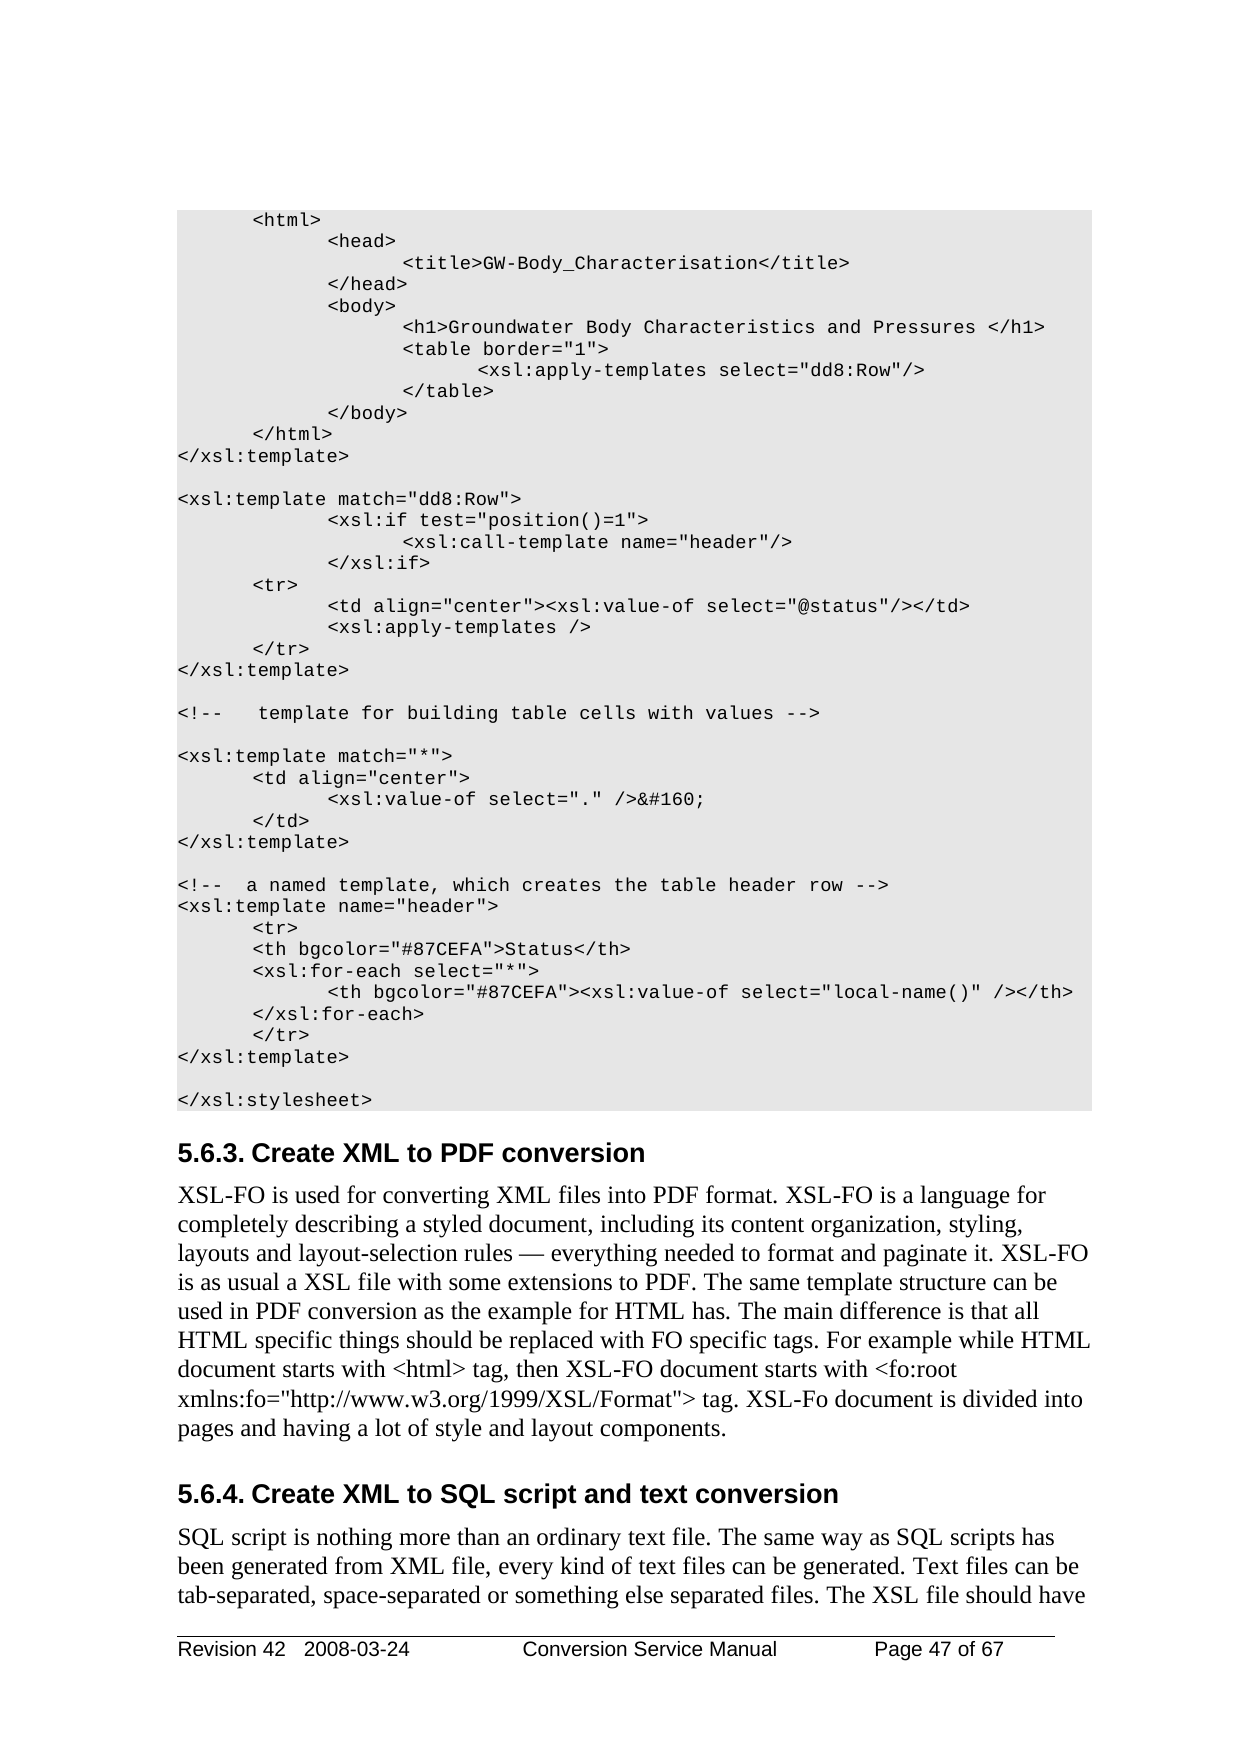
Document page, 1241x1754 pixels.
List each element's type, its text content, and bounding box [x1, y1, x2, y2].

list <th bgcolor="#87CEFA"><xsl:value-of select="local-name()" /></th> [177, 983, 1092, 1004]
list <xsl:if test="position()=1"> [177, 511, 1092, 532]
list <th bgcolor="#87CEFA">Status</th> [177, 940, 1092, 961]
list <xsl:for-each select="*"> [177, 961, 1092, 983]
list <xsl:apply-templates /> [177, 618, 1092, 639]
list <html> [177, 210, 1092, 232]
list </tr> [177, 639, 1092, 661]
list </xsl:template> [177, 661, 1092, 682]
list <tr> [177, 918, 1092, 940]
list </td> [177, 811, 1092, 832]
list </table> [177, 382, 1092, 403]
list </body> [177, 403, 1092, 425]
list <xsl:template match="*"> [177, 747, 1092, 768]
list <td align="center"><xsl:value-of select="@status"/></td> [177, 596, 1092, 618]
list <xsl:template name="header"> [177, 897, 1092, 918]
list <!-- a named template, which creates the table header row --> [177, 875, 1092, 897]
subtitle Create XML to SQL script and text conversion [177, 1478, 1092, 1509]
list </xsl:for-each> [177, 1004, 1092, 1026]
list </head> [177, 274, 1092, 296]
list </xsl:template> [177, 446, 1092, 468]
list <title>GW-Body_Characterisation</title> [177, 253, 1092, 274]
list <xsl:apply-templates select="dd8:Row"/> [177, 360, 1092, 382]
list <!-- template for building table cells with values --> [177, 704, 1092, 725]
list <tr> [177, 575, 1092, 596]
list </html> [177, 425, 1092, 446]
subtitle Create XML to PDF conversion [177, 1136, 1092, 1167]
list </xsl:template> [177, 1047, 1092, 1068]
list </tr> [177, 1026, 1092, 1047]
list <h1>Groundwater Body Characteristics and Pressures </h1> [177, 317, 1092, 339]
list <xsl:value-of select="." />&#160; [177, 789, 1092, 811]
text SQL script is nothing more than an ordinary text file. The same way as SQL scripts has been generated from XML file, every kind of text files can be generated. Text files can be tab-separated, space-separated or something else separated files. The XSL file should have [177, 1522, 1092, 1609]
list </xsl:if> [177, 553, 1092, 575]
list <td align="center"> [177, 768, 1092, 789]
list <table border="1"> [177, 339, 1092, 360]
list </xsl:template> [177, 832, 1092, 854]
list <xsl:call-template name="header"/> [177, 532, 1092, 553]
list </xsl:stylesheet> [177, 1090, 1092, 1111]
list <xsl:template match="dd8:Row"> [177, 489, 1092, 511]
list <head> [177, 232, 1092, 253]
list <body> [177, 296, 1092, 317]
text XSL-FO is used for converting XML files into PDF format. XSL-FO is a language for completely describing a styled document, including its content organization, styling, layouts and layout-selection rules — everything needed to format and paginate it. XSL-FO is as usual a XSL file with some extensions to PDF. The same template structure can be used in PDF conversion as the example for HTML has. The main difference is that all HTML specific things should be replaced with FO specific tags. For example while HTML document starts with <html> tag, then XSL-FO document starts with <fo:root xmlns:fo="http://www.w3.org/1999/XSL/Format"> tag. XSL-Fo document is divided into pages and having a lot of style and layout components. [177, 1180, 1092, 1442]
